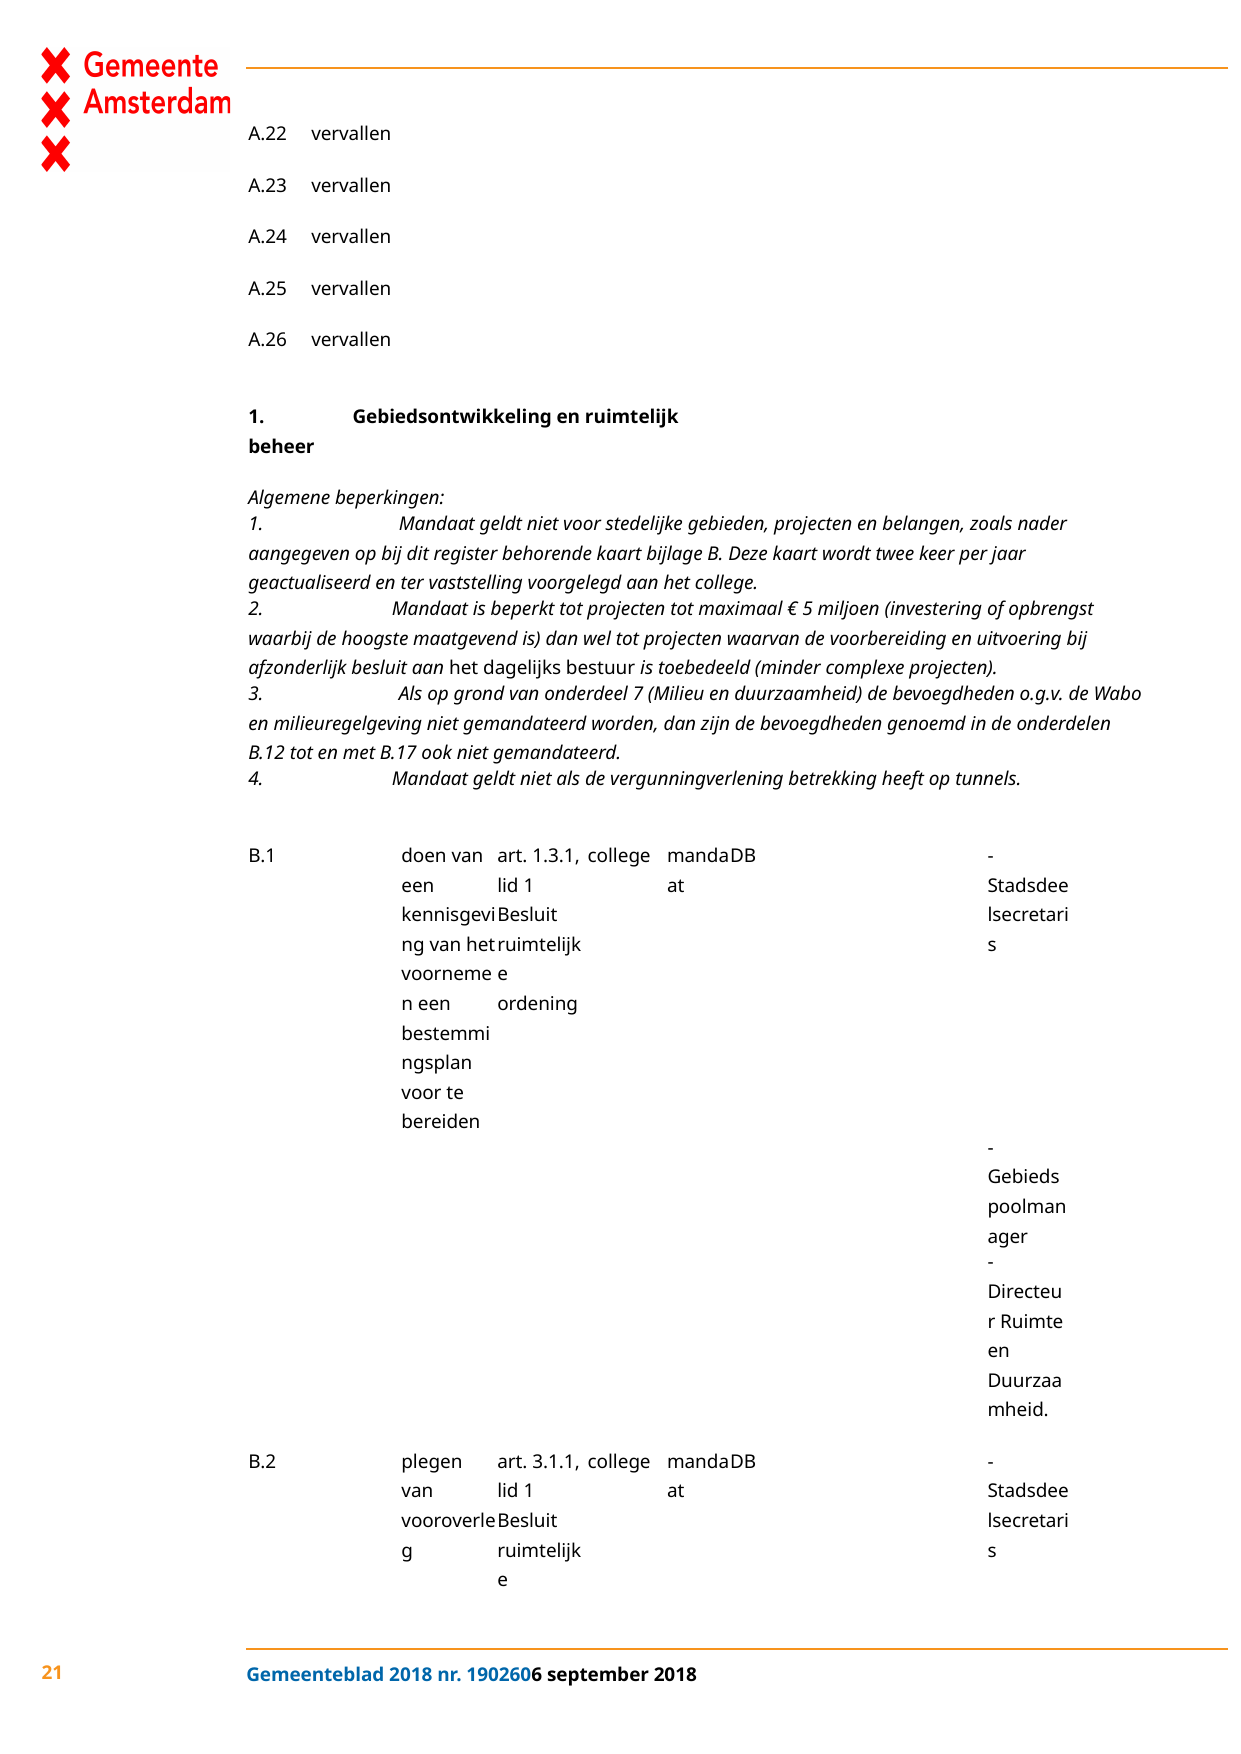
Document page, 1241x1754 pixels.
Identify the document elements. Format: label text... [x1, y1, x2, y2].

table_cell - Directeur Ruimte en Duurzaamheid. [987, 1249, 1069, 1422]
table_cell [311, 1134, 401, 1249]
table_cell [497, 275, 587, 301]
table_cell [667, 198, 730, 223]
table_cell [588, 172, 667, 198]
table_cell [1069, 791, 1152, 816]
picture [41, 47, 231, 172]
table_cell [588, 1249, 667, 1422]
table_cell [878, 459, 987, 484]
table_cell [497, 378, 587, 403]
table_cell [588, 146, 667, 172]
table_cell [1069, 121, 1152, 146]
table_cell [730, 249, 878, 275]
table_cell [987, 404, 1069, 459]
table_cell [497, 121, 587, 146]
table_cell [667, 816, 730, 842]
table_cell [1069, 146, 1152, 172]
table_cell mandaat [667, 1448, 730, 1592]
table_cell [248, 146, 311, 172]
table_cell [878, 791, 987, 816]
table_cell [878, 1422, 987, 1448]
table_cell [497, 326, 587, 352]
table_cell [667, 224, 730, 249]
table_cell 1. Mandaat geldt niet voor stedelijke gebieden, projecten en belangen, zoals nader aangegeven op bij dit register behorende kaart bijlage B. Deze kaart wordt twee keer per jaar geactualiseerd en ter vaststelling voorgelegd aan het college. [248, 510, 1152, 595]
table_cell [878, 95, 987, 121]
table_cell college [588, 1448, 667, 1592]
table_cell [311, 1422, 401, 1448]
table_cell [667, 326, 730, 352]
table_cell Algemene beperkingen: [248, 485, 497, 510]
table_cell [497, 146, 587, 172]
table_cell [497, 1422, 587, 1448]
table_cell [1069, 404, 1152, 459]
table_cell [497, 172, 587, 198]
table_cell [311, 791, 401, 816]
table_cell [588, 121, 667, 146]
table_cell [667, 1134, 730, 1249]
table_cell vervallen [311, 121, 401, 146]
table_cell [667, 485, 730, 510]
table_cell B.1 [248, 842, 311, 1134]
table_cell [248, 352, 311, 378]
table_cell [497, 816, 587, 842]
table_cell [1069, 352, 1152, 378]
table_cell [878, 1249, 987, 1422]
table_cell [730, 352, 878, 378]
table_cell [497, 791, 587, 816]
table_cell [1069, 249, 1152, 275]
table_cell [401, 378, 497, 403]
table_cell [248, 1249, 311, 1422]
table_cell [588, 816, 667, 842]
table_cell [497, 1249, 587, 1422]
table_cell A.26 [248, 326, 311, 352]
table_cell [667, 1249, 730, 1422]
table_cell [497, 224, 587, 249]
table_cell 2. Mandaat is beperkt tot projecten tot maximaal € 5 miljoen (investering of opbrengst waarbij de hoogste maatgevend is) dan wel tot projecten waarvan de voorbereiding en uitvoering bij afzonderlijk besluit aan het dagelijks bestuur is toebedeeld (minder complexe projecten). [248, 595, 1152, 680]
table_cell [1069, 378, 1152, 403]
table_cell [401, 275, 497, 301]
table_cell -Stadsdeelsecretaris [987, 842, 1069, 1134]
table_cell A.22 [248, 121, 311, 146]
table_cell [1069, 1422, 1152, 1448]
table_cell [730, 146, 878, 172]
table_cell [878, 1448, 987, 1592]
table_cell [401, 172, 497, 198]
table_cell [987, 198, 1069, 223]
table_cell [730, 816, 878, 842]
table_cell [730, 198, 878, 223]
table_cell [1069, 301, 1152, 326]
table_cell [667, 275, 730, 301]
table_cell [987, 95, 1069, 121]
table_cell [1069, 275, 1152, 301]
table_cell [987, 378, 1069, 403]
table_cell [588, 301, 667, 326]
table_cell [311, 352, 401, 378]
table_cell [588, 485, 667, 510]
table_cell [878, 146, 987, 172]
table_cell DB [730, 1448, 878, 1592]
table_cell [497, 352, 587, 378]
table_cell [667, 249, 730, 275]
table_cell [311, 95, 401, 121]
table_cell vervallen [311, 224, 401, 249]
table_cell [588, 95, 667, 121]
table_cell A.23 [248, 172, 311, 198]
table_cell mandaat [667, 842, 730, 1134]
table_cell [311, 249, 401, 275]
table_cell [987, 275, 1069, 301]
table_cell [401, 459, 497, 484]
table_cell [987, 326, 1069, 352]
table_cell [667, 352, 730, 378]
table_cell [497, 95, 587, 121]
table_cell [401, 1422, 497, 1448]
table_cell [588, 459, 667, 484]
table_cell [497, 1134, 587, 1249]
table_cell [987, 172, 1069, 198]
table_cell [401, 224, 497, 249]
table_cell -Stadsdeelsecretaris [987, 1448, 1069, 1592]
table_cell [730, 95, 878, 121]
table_cell [878, 326, 987, 352]
table_cell [401, 249, 497, 275]
table_cell [401, 326, 497, 352]
table_cell [311, 459, 401, 484]
table_cell [987, 485, 1069, 510]
table_cell [588, 326, 667, 352]
table_cell [1069, 765, 1152, 791]
table_cell [248, 459, 311, 484]
table_cell A.24 [248, 224, 311, 249]
table_cell [248, 95, 311, 121]
table_cell [248, 1134, 311, 1249]
table_cell [588, 791, 667, 816]
table_cell [248, 791, 311, 816]
table_cell [730, 172, 878, 198]
table_cell plegen van vooroverleg [401, 1448, 497, 1592]
table_cell vervallen [311, 275, 401, 301]
table_cell college [588, 842, 667, 1134]
table_cell [248, 198, 311, 223]
table_cell [248, 1422, 311, 1448]
table_cell [987, 459, 1069, 484]
table_cell [987, 352, 1069, 378]
table_cell [987, 224, 1069, 249]
table_cell [987, 121, 1069, 146]
table_cell [588, 275, 667, 301]
table_cell [497, 198, 587, 223]
table_cell DB [730, 842, 878, 1134]
table_cell [667, 791, 730, 816]
table_cell [401, 121, 497, 146]
table_cell [878, 301, 987, 326]
table_cell [730, 224, 878, 249]
table_cell [730, 459, 878, 484]
table_cell [1069, 172, 1152, 198]
table_cell [667, 1422, 730, 1448]
table_cell [878, 275, 987, 301]
table_cell [730, 121, 878, 146]
table_cell [401, 791, 497, 816]
table_cell 1. Gebiedsontwikkeling en ruimtelijk beheer [248, 404, 730, 459]
table_cell [1069, 326, 1152, 352]
table_cell [248, 816, 311, 842]
table_cell [878, 485, 987, 510]
table_cell [401, 95, 497, 121]
table_cell [730, 485, 878, 510]
table_cell [588, 249, 667, 275]
table_cell [730, 791, 878, 816]
table_cell [1069, 842, 1152, 1134]
table_cell [667, 378, 730, 403]
table_cell [878, 842, 987, 1134]
table_cell [878, 1134, 987, 1249]
table_cell [667, 121, 730, 146]
table_cell [497, 249, 587, 275]
table_cell [730, 1134, 878, 1249]
table_cell [588, 198, 667, 223]
table_cell vervallen [311, 326, 401, 352]
table_cell [588, 1134, 667, 1249]
table_cell [311, 378, 401, 403]
table_cell [730, 301, 878, 326]
table_cell art. 1.3.1, lid 1 Besluit ruimtelijke ordening [497, 842, 587, 1134]
table_cell [667, 301, 730, 326]
table_cell [730, 326, 878, 352]
table_cell [248, 301, 311, 326]
table_cell [987, 301, 1069, 326]
table_cell [987, 1422, 1069, 1448]
table_cell [987, 249, 1069, 275]
table_cell [588, 352, 667, 378]
table_cell [311, 1448, 401, 1592]
table_cell [401, 1249, 497, 1422]
table_cell vervallen [311, 172, 401, 198]
table_cell [1069, 459, 1152, 484]
table_cell [401, 301, 497, 326]
table_cell [401, 816, 497, 842]
table_cell [588, 224, 667, 249]
table_cell [730, 1422, 878, 1448]
table_cell [588, 1422, 667, 1448]
table_cell [730, 1249, 878, 1422]
table_cell [497, 301, 587, 326]
table_cell [667, 459, 730, 484]
table_cell [588, 378, 667, 403]
table_cell [1069, 224, 1152, 249]
table_cell [1069, 816, 1152, 842]
table_cell [1069, 198, 1152, 223]
table_cell [878, 121, 987, 146]
table_cell [878, 816, 987, 842]
table_cell [667, 172, 730, 198]
table_cell doen van een kennisgeving van het voornemen een bestemmingsplan voor te bereiden [401, 842, 497, 1134]
table_cell [1069, 1448, 1152, 1592]
table_cell 4. Mandaat geldt niet als de vergunningverlening betrekking heeft op tunnels. [248, 765, 1069, 791]
table_cell [1069, 485, 1152, 510]
table_cell [248, 249, 311, 275]
table_cell 3. Als op grond van onderdeel 7 (Milieu en duurzaamheid) de bevoegdheden o.g.v. de Wabo en milieuregelgeving niet gemandateerd worden, dan zijn de bevoegdheden genoemd in de onderdelen B.12 tot en met B.17 ook niet gemandateerd. [248, 680, 1152, 765]
table_cell A.25 [248, 275, 311, 301]
table_cell [311, 301, 401, 326]
table_cell [878, 404, 987, 459]
table_cell [730, 378, 878, 403]
table_cell [878, 198, 987, 223]
table_cell [667, 95, 730, 121]
table_cell [401, 146, 497, 172]
table_cell [730, 275, 878, 301]
table_cell [987, 816, 1069, 842]
table_cell [401, 198, 497, 223]
table_cell [730, 404, 878, 459]
table_cell [401, 1134, 497, 1249]
table_cell [878, 378, 987, 403]
table_cell [987, 146, 1069, 172]
table_cell [311, 146, 401, 172]
table_cell [878, 249, 987, 275]
table_cell [401, 352, 497, 378]
table_cell [1069, 1249, 1152, 1422]
table_cell [248, 378, 311, 403]
table_cell - Gebiedspoolmanager [987, 1134, 1069, 1249]
table_cell [987, 791, 1069, 816]
table_cell [497, 485, 587, 510]
table_cell art. 3.1.1, lid 1 Besluit ruimtelijke [497, 1448, 587, 1592]
table_cell [311, 1249, 401, 1422]
table_cell [878, 352, 987, 378]
table_cell [311, 816, 401, 842]
table_cell [667, 146, 730, 172]
table_cell [1069, 95, 1152, 121]
table_cell [311, 198, 401, 223]
table_cell [311, 842, 401, 1134]
table_cell [497, 459, 587, 484]
table_cell [1069, 1134, 1152, 1249]
table_cell B.2 [248, 1448, 311, 1592]
table_cell [878, 172, 987, 198]
table_cell [878, 224, 987, 249]
